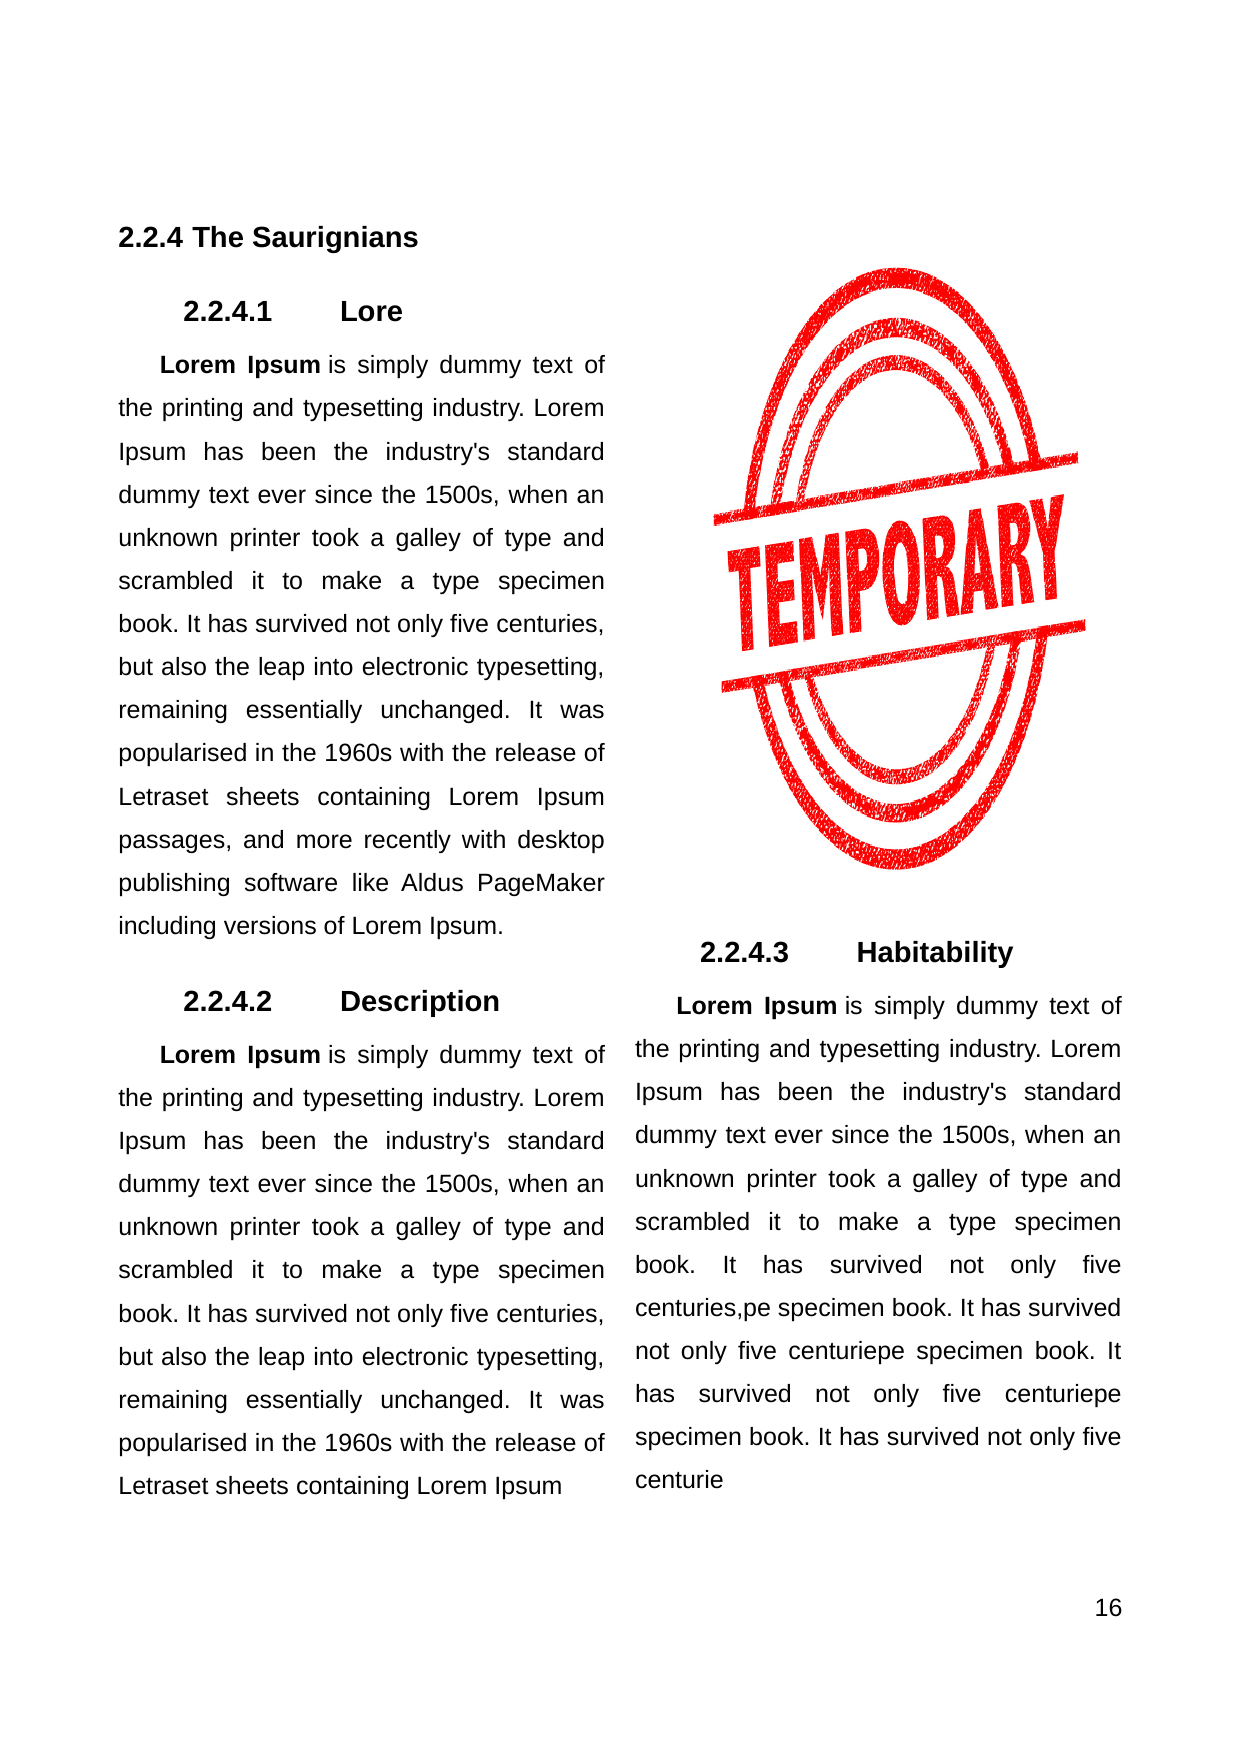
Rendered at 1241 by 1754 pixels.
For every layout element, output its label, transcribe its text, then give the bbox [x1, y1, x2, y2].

subtitle The Saurignians [118, 220, 605, 254]
text Lorem Ipsum is simply dummy text of the printing and typesetting industry. Lorem Ipsum has been the industry's standard dummy text ever since the 1500s, when an unknown printer took a galley of type and scrambled it to make a type specimen book. It has survived not only five centuries,pe specimen book. It has survived not only five centuriepe specimen book. It has survived not only five centuriepe specimen book. It has survived not only five centurie [635, 991, 1122, 1494]
text Lorem Ipsum is simply dummy text of the printing and typesetting industry. Lorem Ipsum has been the industry's standard dummy text ever since the 1500s, when an unknown printer took a galley of type and scrambled it to make a type specimen book. It has survived not only five centuries, but also the leap into electronic typesetting, remaining essentially unchanged. It was popularised in the 1960s with the release of Letraset sheets containing Lorem Ipsum passages, and more recently with desktop publishing software like Aldus PageMaker including versions of Lorem Ipsum. [118, 350, 605, 940]
picture [640, 235, 1138, 918]
text Lorem Ipsum is simply dummy text of the printing and typesetting industry. Lorem Ipsum has been the industry's standard dummy text ever since the 1500s, when an unknown printer took a galley of type and scrambled it to make a type specimen book. It has survived not only five centuries, but also the leap into electronic typesetting, remaining essentially unchanged. It was popularised in the 1960s with the release of Letraset sheets containing Lorem Ipsum [118, 1040, 605, 1500]
subtitle Habitability [635, 220, 1122, 968]
subtitle Description [118, 983, 605, 1017]
subtitle Lore [118, 294, 605, 328]
